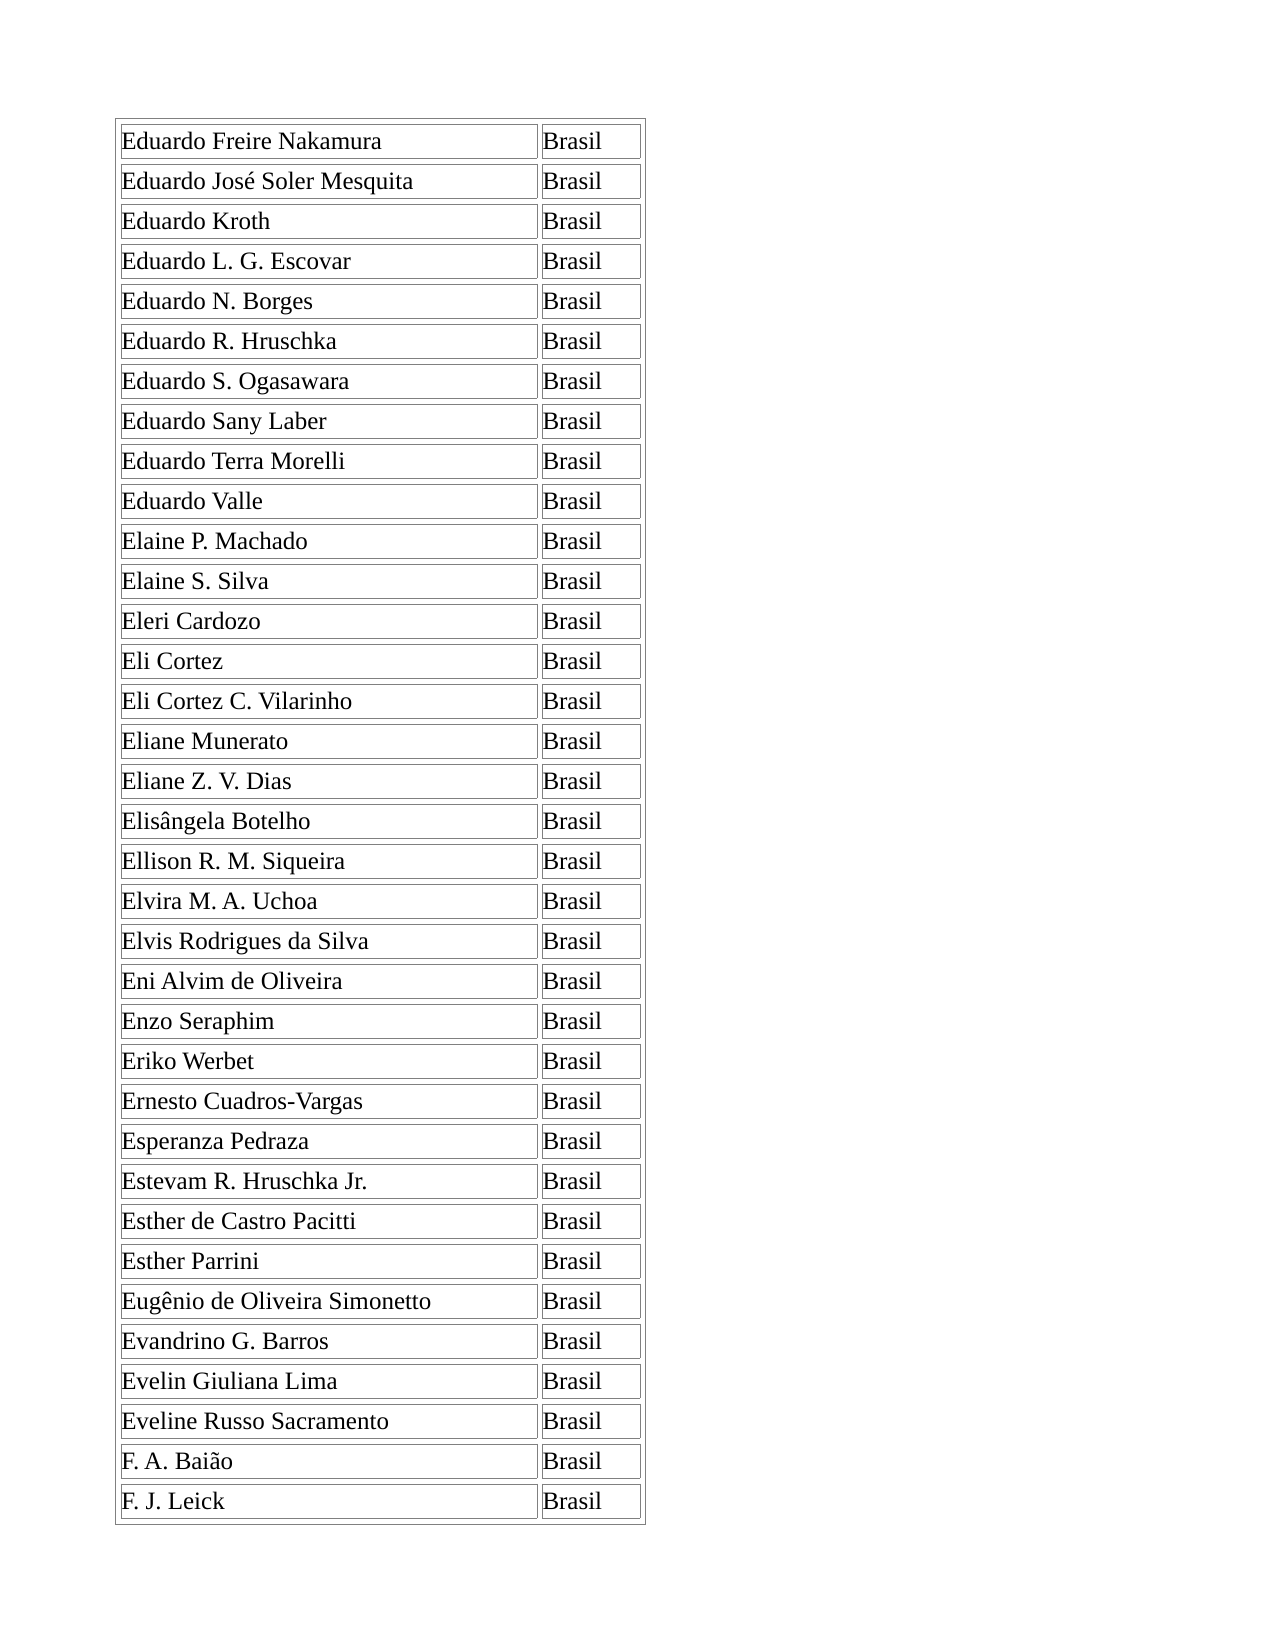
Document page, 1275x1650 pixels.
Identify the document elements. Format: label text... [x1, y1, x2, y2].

table_cell Brasil [539, 158, 643, 198]
table_cell Brasil [539, 438, 643, 478]
table_cell Brasil [539, 1438, 643, 1478]
table_cell Eduardo Terra Morelli [118, 438, 539, 478]
table_cell Eduardo Valle [118, 478, 539, 518]
table_cell Eli Cortez [118, 638, 539, 678]
table_cell Brasil [539, 878, 643, 918]
table_cell Brasil [539, 318, 643, 358]
table_cell Brasil [539, 598, 643, 638]
table_cell Brasil [539, 958, 643, 998]
table_cell Brasil [539, 838, 643, 878]
table_cell F. A. Baião [118, 1438, 539, 1478]
table_cell Brasil [539, 758, 643, 798]
table_cell Eni Alvim de Oliveira [118, 958, 539, 998]
table_cell Elvis Rodrigues da Silva [118, 918, 539, 958]
table_cell Brasil [539, 1358, 643, 1398]
table_cell Ernesto Cuadros-Vargas [118, 1078, 539, 1118]
table_cell Eduardo N. Borges [118, 278, 539, 318]
table_cell Brasil [539, 478, 643, 518]
table_cell Brasil [539, 678, 643, 718]
table_cell Brasil [539, 718, 643, 758]
table_cell Eliane Munerato [118, 718, 539, 758]
table_cell Eveline Russo Sacramento [118, 1398, 539, 1438]
table_cell Eduardo L. G. Escovar [118, 238, 539, 278]
table_cell Brasil [539, 998, 643, 1038]
table_cell Enzo Seraphim [118, 998, 539, 1038]
table_cell Esperanza Pedraza [118, 1118, 539, 1158]
table_cell Eliane Z. V. Dias [118, 758, 539, 798]
table_cell Brasil [539, 1198, 643, 1238]
table_cell Ellison R. M. Siqueira [118, 838, 539, 878]
table_cell Eduardo José Soler Mesquita [118, 158, 539, 198]
table_cell Eduardo Sany Laber [118, 398, 539, 438]
table_cell Brasil [539, 1478, 643, 1518]
table_cell Evandrino G. Barros [118, 1318, 539, 1358]
table_cell Brasil [539, 119, 643, 158]
table_cell Elisângela Botelho [118, 798, 539, 838]
table_cell Elaine S. Silva [118, 558, 539, 598]
table_cell Brasil [539, 398, 643, 438]
table_cell Eduardo R. Hruschka [118, 318, 539, 358]
table_cell Brasil [539, 1398, 643, 1438]
table_cell Eleri Cardozo [118, 598, 539, 638]
table_cell Evelin Giuliana Lima [118, 1358, 539, 1398]
table_cell Elvira M. A. Uchoa [118, 878, 539, 918]
table_cell Brasil [539, 1118, 643, 1158]
table_cell Brasil [539, 638, 643, 678]
table_cell Brasil [539, 558, 643, 598]
table_cell Brasil [539, 1278, 643, 1318]
table_cell Brasil [539, 198, 643, 238]
table_cell Brasil [539, 1238, 643, 1278]
table_cell Estevam R. Hruschka Jr. [118, 1158, 539, 1198]
table_cell Brasil [539, 1038, 643, 1078]
table_cell Esther Parrini [118, 1238, 539, 1278]
table_cell Brasil [539, 918, 643, 958]
table_cell F. J. Leick [118, 1478, 539, 1518]
table_cell Eduardo Freire Nakamura [118, 119, 539, 158]
table_cell Brasil [539, 518, 643, 558]
table_cell Eriko Werbet [118, 1038, 539, 1078]
table_cell Eduardo Kroth [118, 198, 539, 238]
table_cell Brasil [539, 798, 643, 838]
table_cell Elaine P. Machado [118, 518, 539, 558]
table_cell Eli Cortez C. Vilarinho [118, 678, 539, 718]
table_cell Brasil [539, 1158, 643, 1198]
table_cell Esther de Castro Pacitti [118, 1198, 539, 1238]
table_cell Brasil [539, 1078, 643, 1118]
table_cell Brasil [539, 1318, 643, 1358]
table_cell Brasil [539, 358, 643, 398]
table_cell Brasil [539, 278, 643, 318]
table_cell Eugênio de Oliveira Simonetto [118, 1278, 539, 1318]
table_cell Brasil [539, 238, 643, 278]
table_cell Eduardo S. Ogasawara [118, 358, 539, 398]
